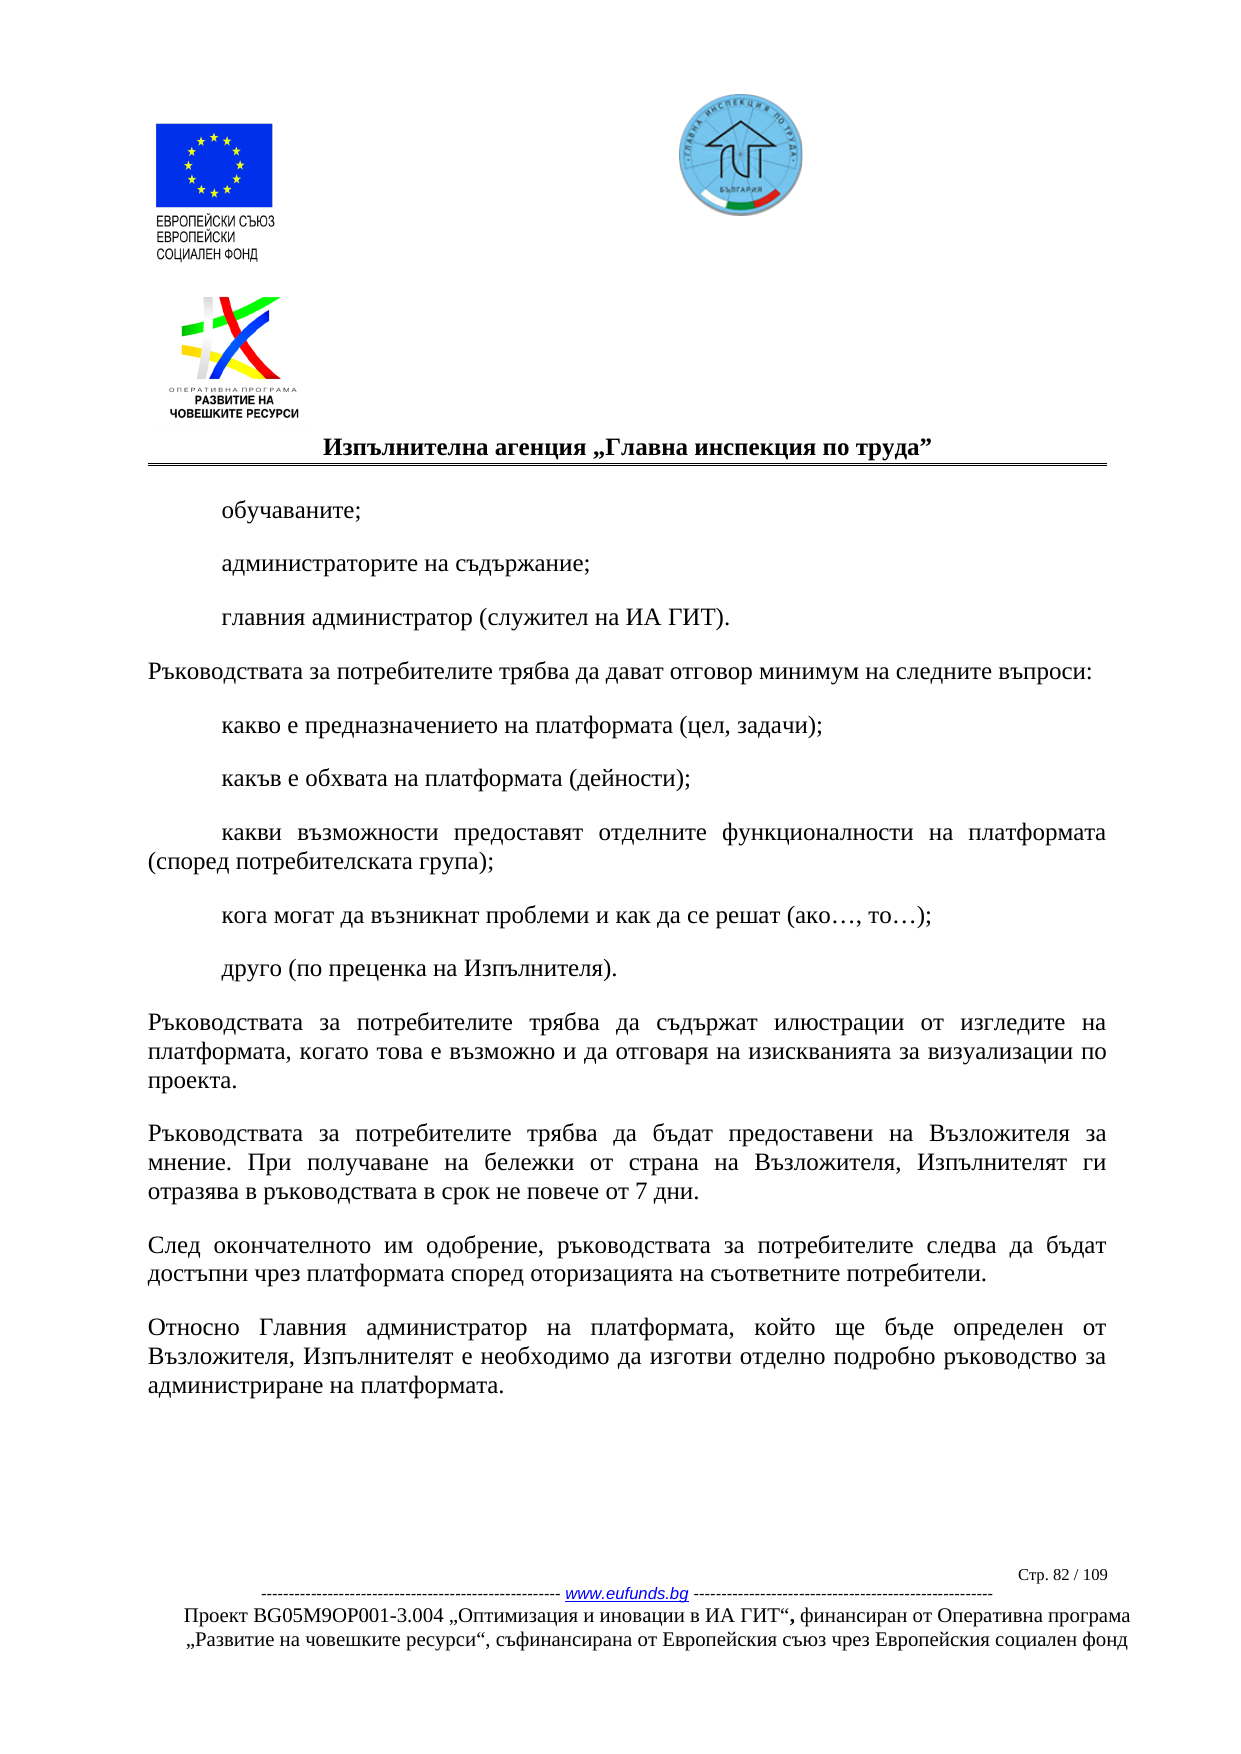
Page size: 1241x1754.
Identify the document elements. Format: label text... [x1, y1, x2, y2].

text  какво е предназначението на платформата (цел, задачи); [148, 710, 1107, 738]
text След окончателното им одобрение, ръководствата за потребителите следва да бъдат достъпни чрез платформата според оторизацията на съответните потребители. [148, 1230, 1107, 1287]
text  друго (по преценка на Изпълнителя). [148, 953, 1107, 982]
text  какви възможности предоставят отделните функционалности на платформата (според потребителската група); [148, 817, 1107, 875]
text  администраторите на съдържание; [148, 548, 1107, 577]
text  главния администратор (служител на ИА ГИТ). [148, 602, 1107, 631]
text Ръководствата за потребителите трябва да дават отговор минимум на следните въпроси: [148, 656, 1107, 685]
text  какъв е обхвата на платформата (дейности); [148, 763, 1107, 792]
text  кога могат да възникнат проблеми и как да се решат (ако…, то…); [148, 900, 1107, 928]
text Ръководствата за потребителите трябва да бъдат предоставени на Възложителя за мнение. При получаване на бележки от страна на Възложителя, Изпълнителят ги отразява в ръководствата в срок не повече от 7 дни. [148, 1118, 1107, 1205]
text Относно Главния администратор на платформата, който ще бъде определен от Възложителя, Изпълнителят е необходимо да изготви отделно подробно ръководство за администриране на платформата. [148, 1312, 1107, 1398]
text Ръководствата за потребителите трябва да съдържат илюстрации от изгледите на платформата, когато това е възможно и да отговаря на изискванията за визуализации по проекта. [148, 1007, 1107, 1093]
text  обучаваните; [148, 495, 1107, 523]
